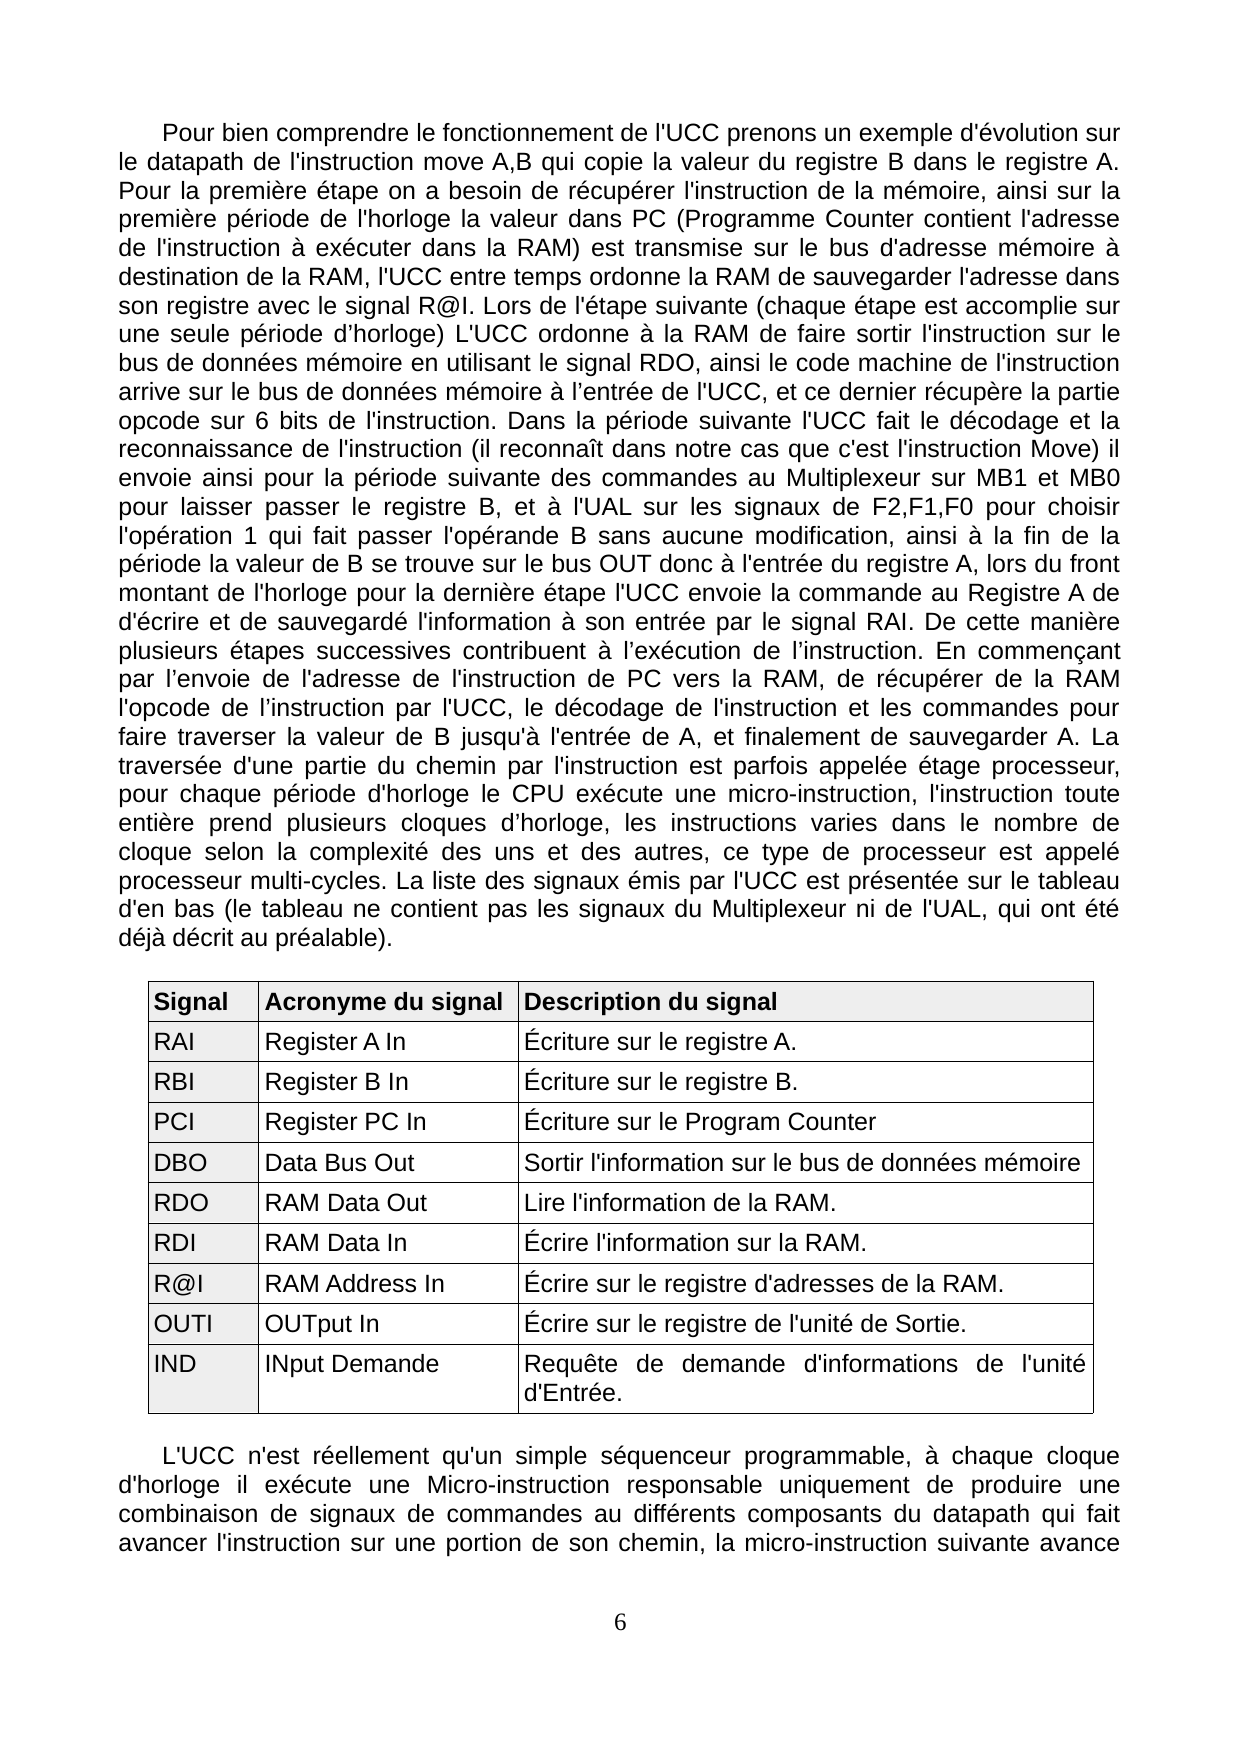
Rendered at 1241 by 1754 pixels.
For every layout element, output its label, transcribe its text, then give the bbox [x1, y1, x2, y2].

table_cell Data Bus Out [259, 1143, 518, 1182]
table_cell INput Demande [259, 1345, 518, 1412]
table_cell Écriture sur le Program Counter [519, 1103, 1093, 1142]
table_cell RBI [149, 1062, 258, 1102]
table_cell RDO [149, 1183, 258, 1222]
table_cell PCI [149, 1103, 258, 1142]
table_header Signal [149, 982, 258, 1021]
table_cell Écriture sur le registre A. [519, 1022, 1093, 1061]
table_cell Sortir l'information sur le bus de données mémoire [519, 1143, 1093, 1182]
table_cell R@I [149, 1264, 258, 1303]
table_cell RDI [149, 1224, 258, 1263]
table_cell RAM Data Out [259, 1183, 518, 1222]
table_cell RAM Address In [259, 1264, 518, 1303]
text L'UCC n'est réellement qu'un simple séquenceur programmable, à chaque cloque d'horloge il exécute une Micro-instruction responsable uniquement de produire une combinaison de signaux de commandes au différents composants du datapath qui fait avancer l'instruction sur une portion de son chemin, la micro-instruction suivante avance [118, 1441, 1122, 1556]
table_cell RAM Data In [259, 1224, 518, 1263]
table_cell Écrire l'information sur la RAM. [519, 1224, 1093, 1263]
table_cell Register A In [259, 1022, 518, 1061]
table_cell OUTput In [259, 1304, 518, 1343]
table_header Acronyme du signal [259, 982, 518, 1021]
table_cell Register B In [259, 1062, 518, 1102]
table_cell Écrire sur le registre d'adresses de la RAM. [519, 1264, 1093, 1303]
table_cell DBO [149, 1143, 258, 1182]
table_cell Lire l'information de la RAM. [519, 1183, 1093, 1222]
table_header Description du signal [519, 982, 1093, 1021]
table_cell OUTI [149, 1304, 258, 1343]
text Pour bien comprendre le fonctionnement de l'UCC prenons un exemple d'évolution sur le datapath de l'instruction move A,B qui copie la valeur du registre B dans le registre A. Pour la première étape on a besoin de récupérer l'instruction de la mémoire, ainsi sur la première période de l'horloge la valeur dans PC (Programme Counter contient l'adresse de l'instruction à exécuter dans la RAM) est transmise sur le bus d'adresse mémoire à destination de la RAM, l'UCC entre temps ordonne la RAM de sauvegarder l'adresse dans son registre avec le signal R@I. Lors de l'étape suivante (chaque étape est accomplie sur une seule période d’horloge) L'UCC ordonne à la RAM de faire sortir l'instruction sur le bus de données mémoire en utilisant le signal RDO, ainsi le code machine de l'instruction arrive sur le bus de données mémoire à l’entrée de l'UCC, et ce dernier récupère la partie opcode sur 6 bits de l'instruction. Dans la période suivante l'UCC fait le décodage et la reconnaissance de l'instruction (il reconnaît dans notre cas que c'est l'instruction Move) il envoie ainsi pour la période suivante des commandes au Multiplexeur sur MB1 et MB0 pour laisser passer le registre B, et à l'UAL sur les signaux de F2,F1,F0 pour choisir l'opération 1 qui fait passer l'opérande B sans aucune modification, ainsi à la fin de la période la valeur de B se trouve sur le bus OUT donc à l'entrée du registre A, lors du front montant de l'horloge pour la dernière étape l'UCC envoie la commande au Registre A de d'écrire et de sauvegardé l'information à son entrée par le signal RAI. De cette manière plusieurs étapes successives contribuent à l’exécution de l’instruction. En commençant par l’envoie de l'adresse de l'instruction de PC vers la RAM, de récupérer de la RAM l'opcode de l’instruction par l'UCC, le décodage de l'instruction et les commandes pour faire traverser la valeur de B jusqu'à l'entrée de A, et finalement de sauvegarder A. La traversée d'une partie du chemin par l'instruction est parfois appelée étage processeur, pour chaque période d'horloge le CPU exécute une micro-instruction, l'instruction toute entière prend plusieurs cloques d’horloge, les instructions varies dans le nombre de cloque selon la complexité des uns et des autres, ce type de processeur est appelé processeur multi-cycles. La liste des signaux émis par l'UCC est présentée sur le tableau d'en bas (le tableau ne contient pas les signaux du Multiplexeur ni de l'UAL, qui ont été déjà décrit au préalable). [118, 118, 1122, 952]
table_cell IND [149, 1345, 258, 1412]
table_cell RAI [149, 1022, 258, 1061]
table_cell Requête de demande d'informations de l'unité d'Entrée. [519, 1345, 1093, 1412]
table_cell Écrire sur le registre de l'unité de Sortie. [519, 1304, 1093, 1343]
table_cell Register PC In [259, 1103, 518, 1142]
table_cell Écriture sur le registre B. [519, 1062, 1093, 1102]
